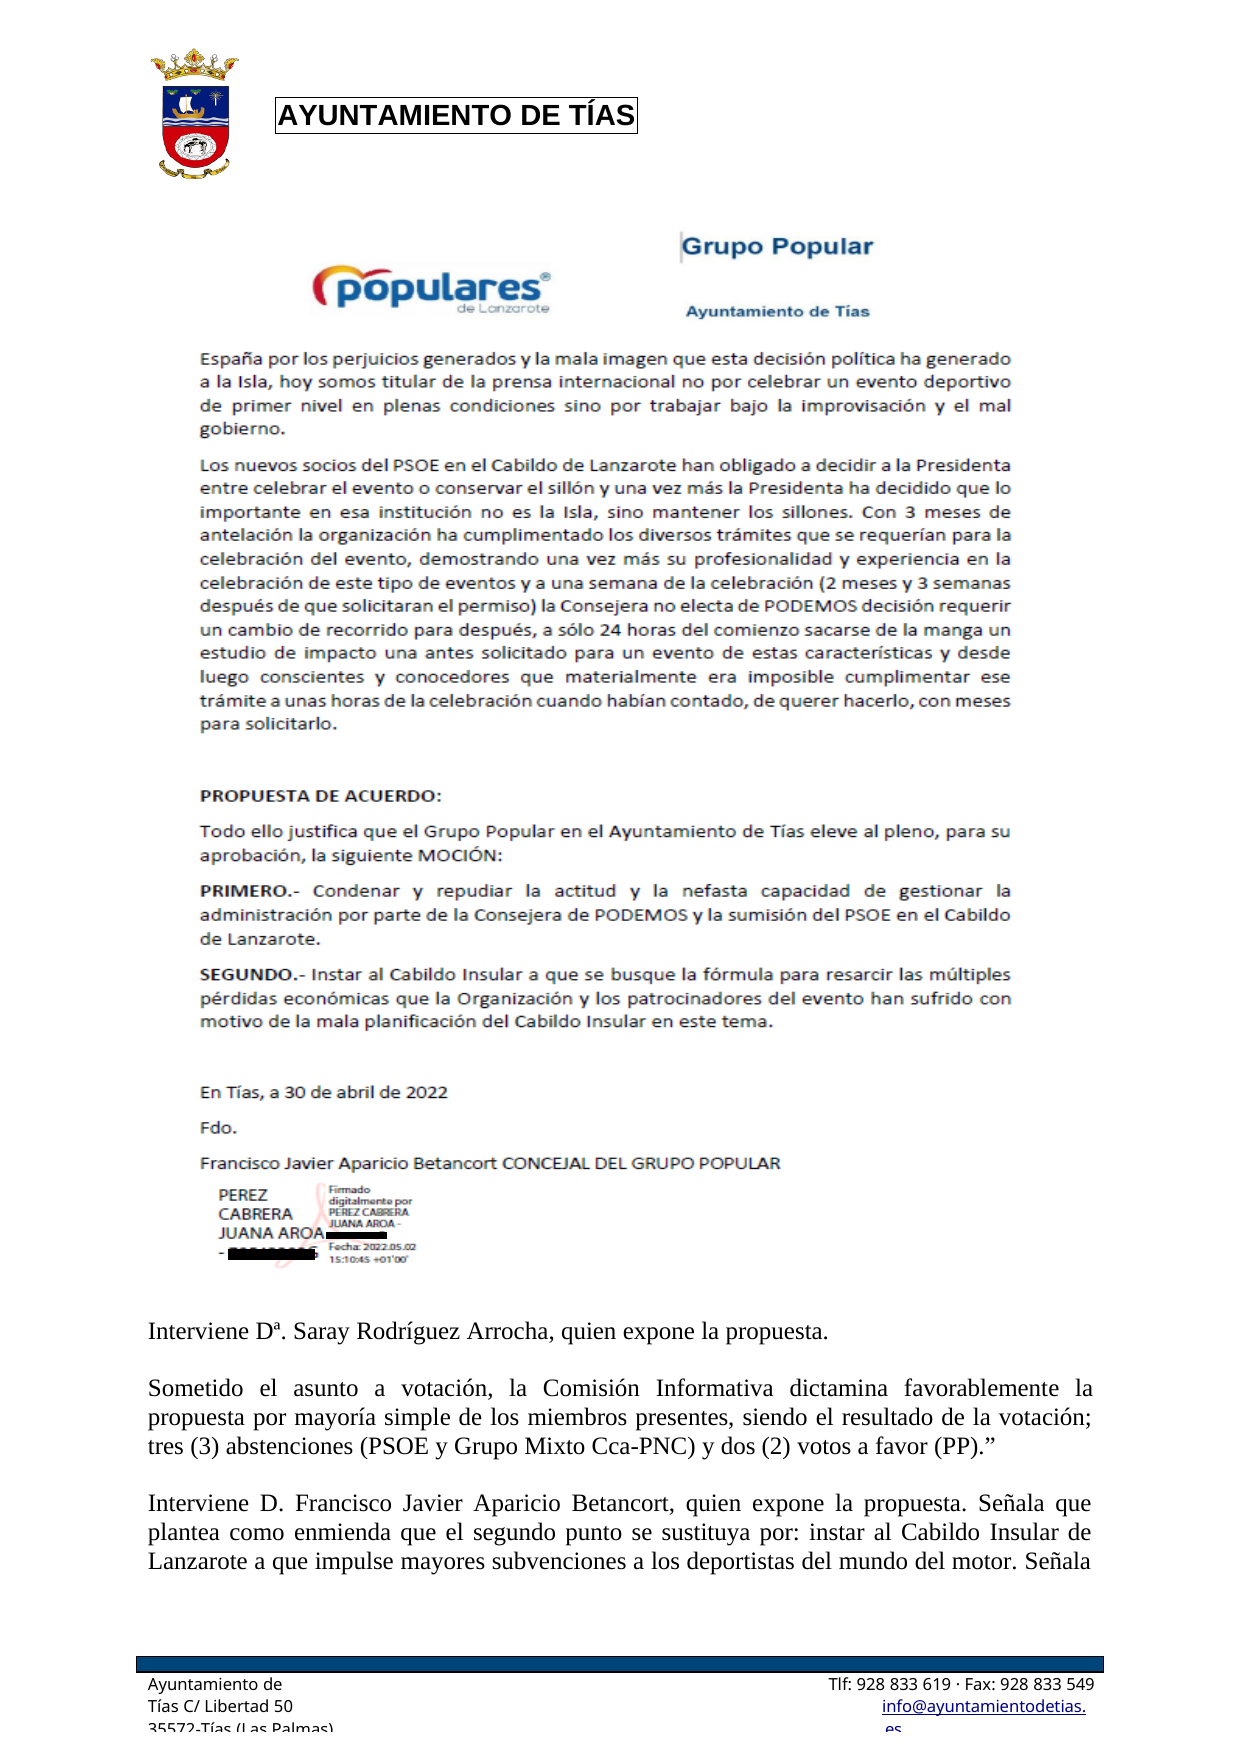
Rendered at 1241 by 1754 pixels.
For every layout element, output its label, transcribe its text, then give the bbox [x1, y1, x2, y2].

picture [198, 228, 1013, 1268]
text Interviene Dª. Saray Rodríguez Arrocha, quien expone la propuesta. [148, 1316, 1117, 1344]
picture [150, 48, 241, 179]
text Sometido el asunto a votación, la Comisión Informativa dictamina favorablemente la propuesta por mayoría simple de los miembros presentes, siendo el resultado de la votación; tres (3) abstenciones (PSOE y Grupo Mixto Cca-PNC) y dos (2) votos a favor (PP).” [148, 1373, 1093, 1459]
text Interviene D. Francisco Javier Aparicio Betancort, quien expone la propuesta. Señala que plantea como enmienda que el segundo punto se sustituya por: instar al Cabildo Insular de Lanzarote a que impulse mayores subvenciones a los deportistas del mundo del motor. Señala [148, 1488, 1093, 1574]
